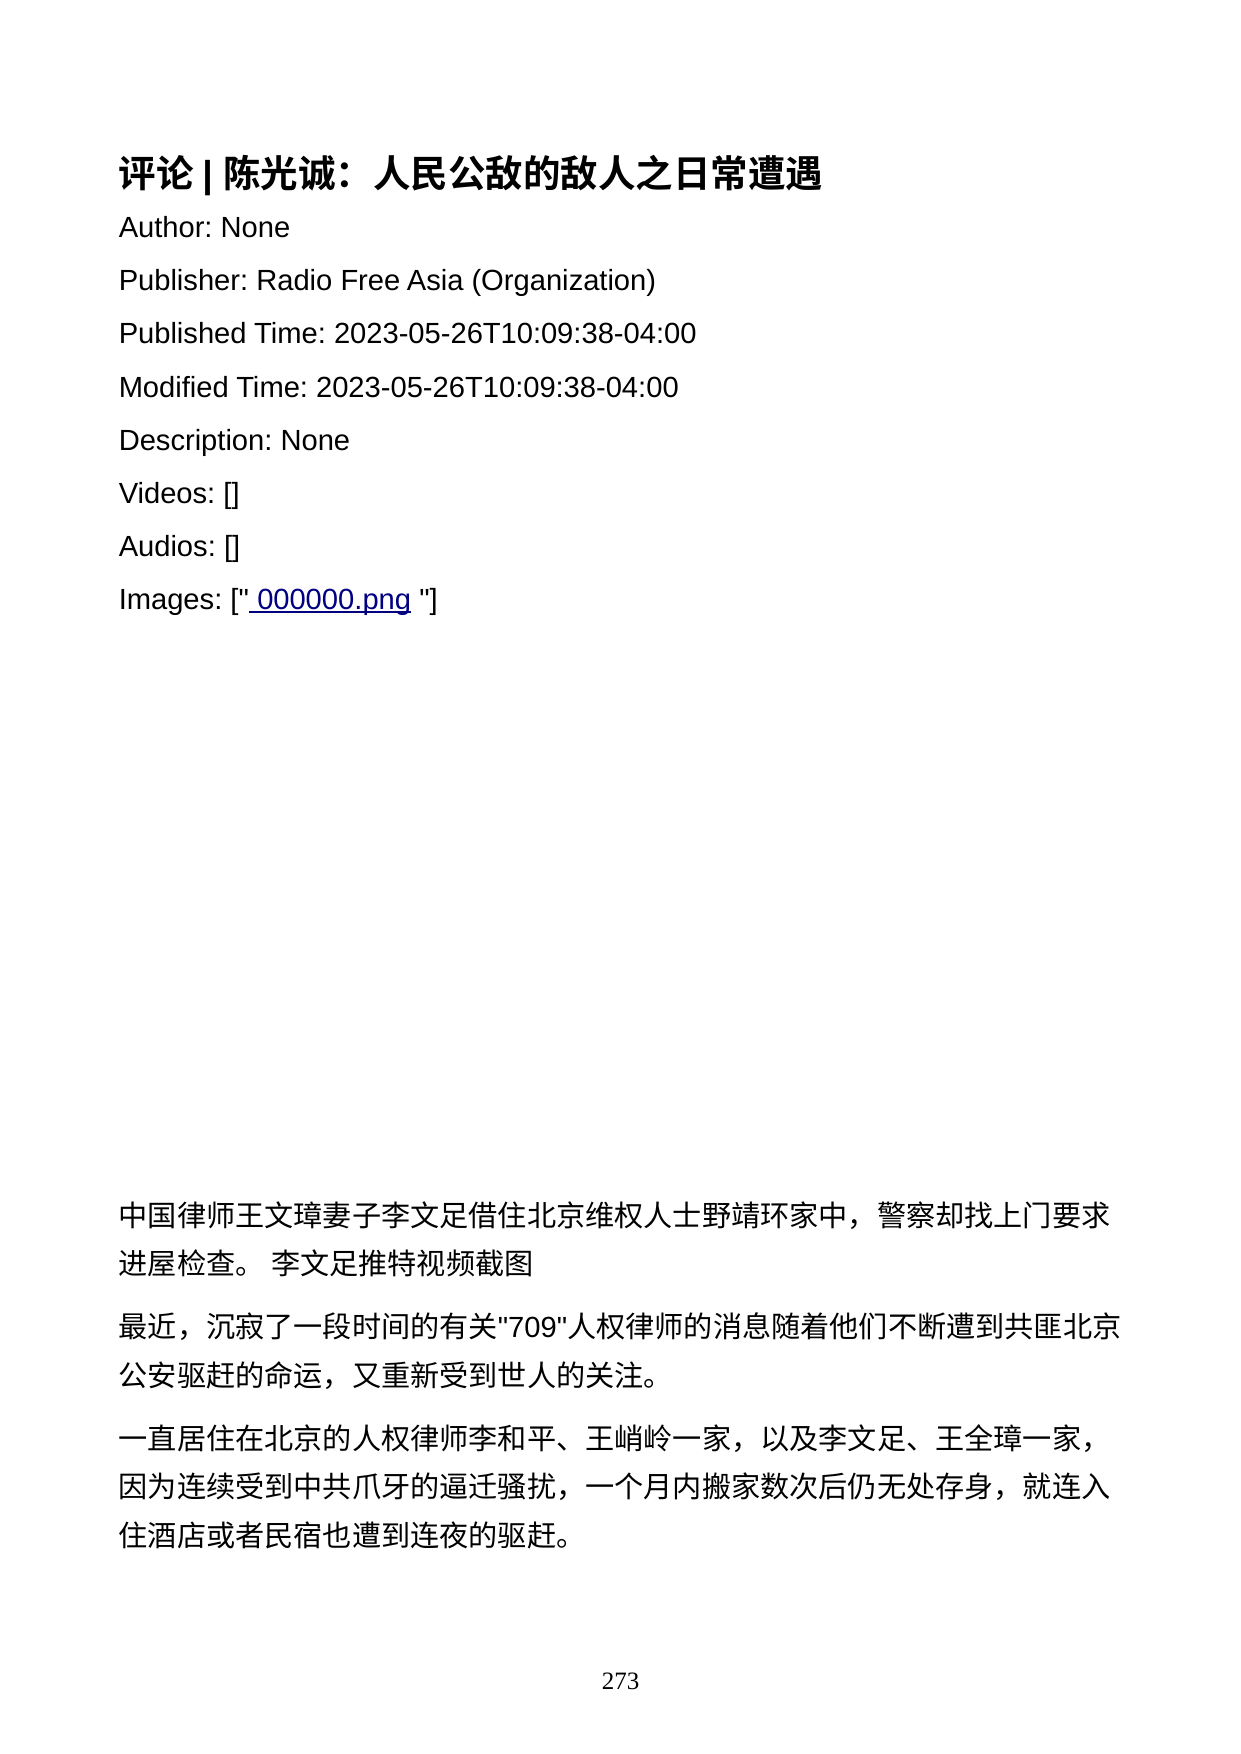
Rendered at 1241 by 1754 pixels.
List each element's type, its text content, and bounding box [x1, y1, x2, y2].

text Images: [" 000000.png "] [118, 582, 1122, 616]
text 一直居住在北京的人权律师李和平、王峭岭一家，以及李文足、王全璋一家，因为连续受到中共爪牙的逼迁骚扰，一个月内搬家数次后仍无处存身，就连入住酒店或者民宿也遭到连夜的驱赶。 [118, 1415, 1122, 1555]
text Modified Time: 2023-05-26T10:09:38-04:00 [118, 370, 1122, 403]
text Publisher: Radio Free Asia (Organization) [118, 263, 1122, 297]
text 中国律师王文璋妻子李文足借住北京维权人士野靖环家中，警察却找上门要求进屋检查。 李文足推特视频截图 [118, 635, 1122, 1283]
text Videos: [] [118, 476, 1122, 509]
text 最近，沉寂了一段时间的有关"709"人权律师的消息随着他们不断遭到共匪北京公安驱赶的命运，又重新受到世人的关注。 [118, 1304, 1122, 1394]
subtitle 评论 | 陈光诚：人民公敌的敌人之日常遭遇 [118, 143, 1122, 198]
text Author: None [118, 210, 1122, 244]
text Published Time: 2023-05-26T10:09:38-04:00 [118, 317, 1122, 350]
text Description: None [118, 423, 1122, 456]
text Audios: [] [118, 529, 1122, 563]
